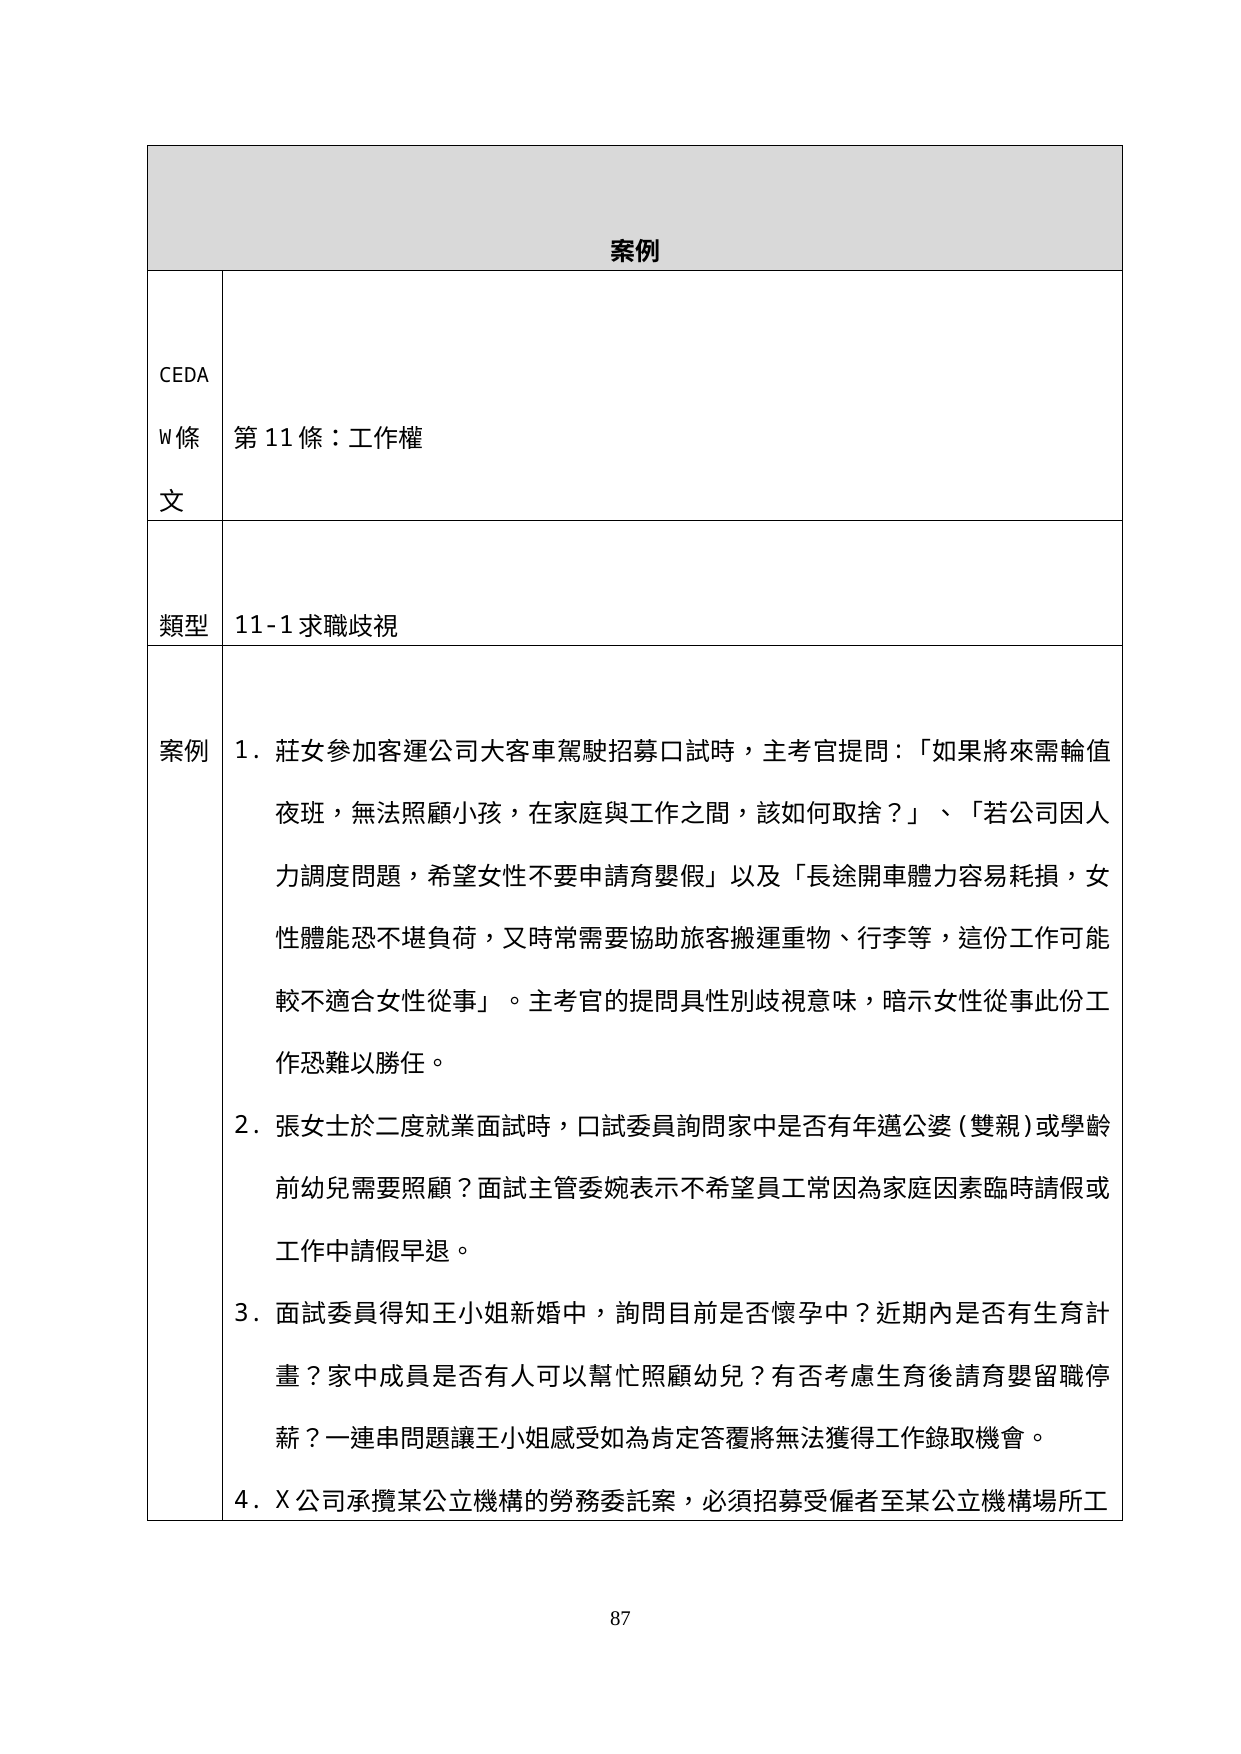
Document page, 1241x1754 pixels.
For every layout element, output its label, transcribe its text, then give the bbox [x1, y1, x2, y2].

table_cell CEDAW條文 [148, 271, 222, 520]
table_cell 莊女參加客運公司大客車駕駛招募口試時，主考官提問:「如果將來需輪值夜班，無法照顧小孩，在家庭與工作之間，該如何取捨？」、「若公司因人力調度問題，希望女性不要申請育嬰假」以及「長途開車體力容易耗損，女性體能恐不堪負荷，又時常需要協助旅客搬運重物、行李等，這份工作可能較不適合女性從事」。主考官的提問具性別歧視意味，暗示女性從事此份工作恐難以勝任。 張女士於二度就業面試時，口試委員詢問家中是否有年邁公婆(雙親)或學齡前幼兒需要照顧？面試主管委婉表示不希望員工常因為家庭因素臨時請假或工作中請假早退。 面試委員得知王小姐新婚中，詢問目前是否懷孕中？近期內是否有生育計畫？家中成員是否有人可以幫忙照顧幼兒？有否考慮生育後請育嬰留職停薪？一連串問題讓王小姐感受如為肯定答覆將無法獲得工作錄取機會。 X公司承攬某公立機構的勞務委託案，必須招募受僱者至某公立機構場所工 [223, 646, 1122, 1520]
table_header 案例 [148, 146, 1122, 270]
table_cell 第11條：工作權 [223, 271, 1122, 520]
table_cell 11-1求職歧視 [223, 521, 1122, 645]
table_cell 案例 [148, 646, 222, 1520]
table_cell 類型 [148, 521, 222, 645]
